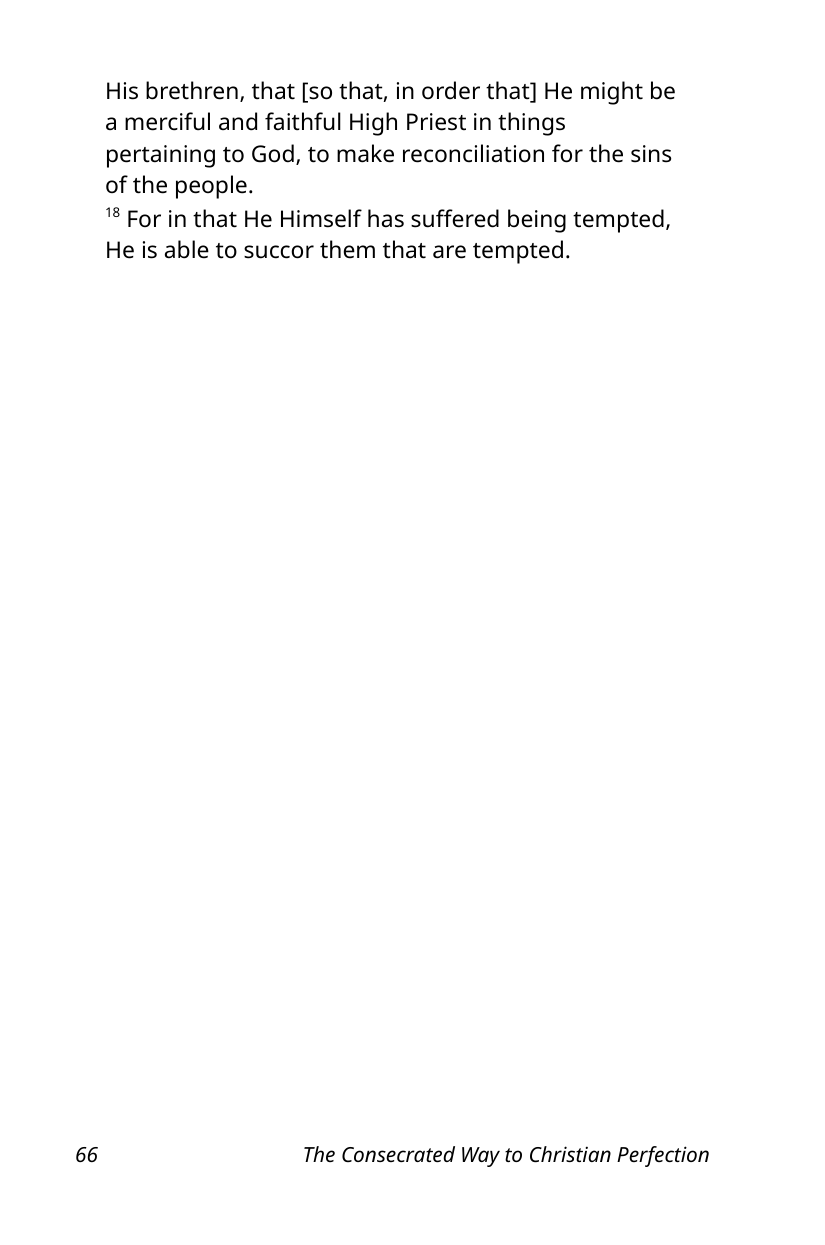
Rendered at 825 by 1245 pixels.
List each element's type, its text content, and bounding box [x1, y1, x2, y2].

text 18 For in that He Himself has suffered being tempted, He is able to succor them that are tempted. [105, 203, 682, 266]
text His brethren, that [so that, in order that] He might be a merciful and faithful High Priest in things pertaining to God, to make reconciliation for the sins of the people. [105, 75, 682, 200]
